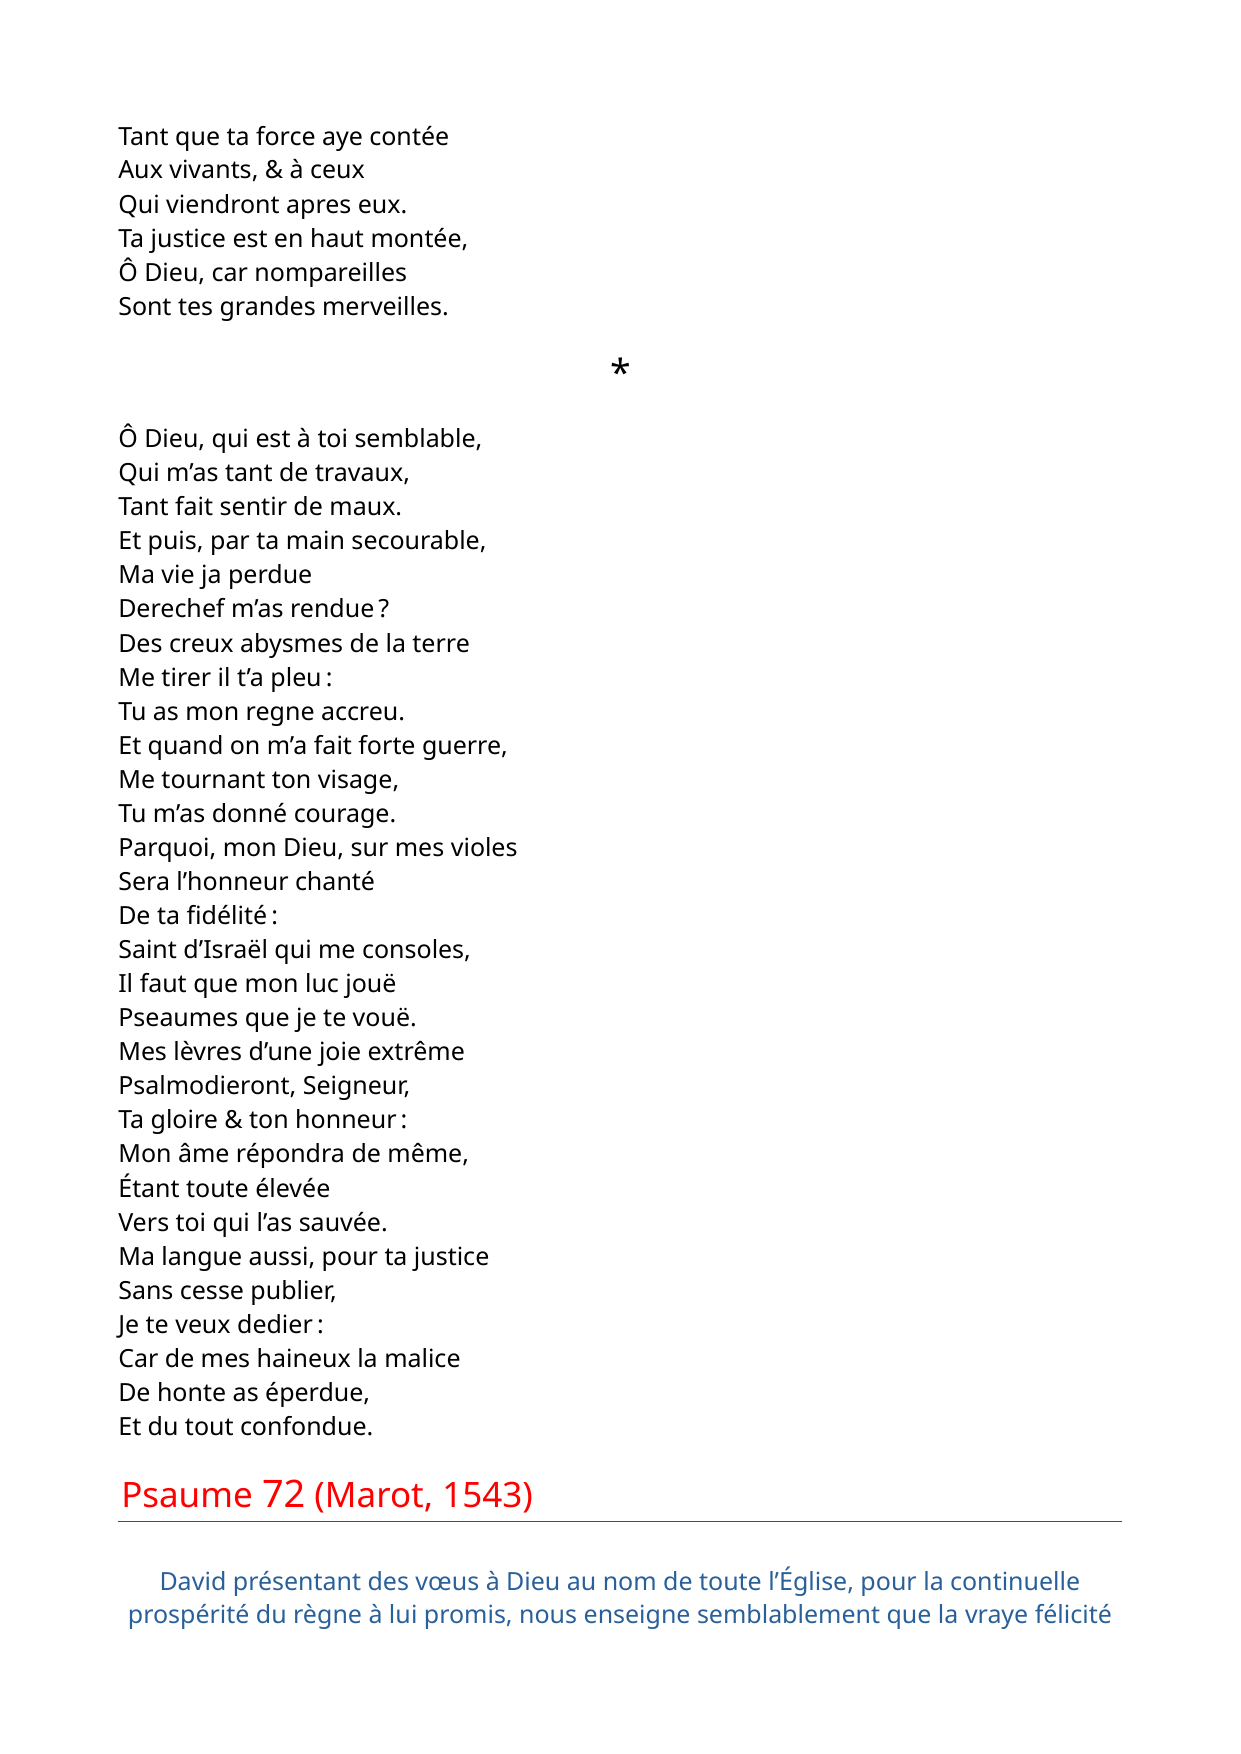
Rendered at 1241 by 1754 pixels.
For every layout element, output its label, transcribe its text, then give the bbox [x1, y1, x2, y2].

text Sans cesse publier, [118, 1272, 1122, 1306]
text Psalmodieront, Seigneur, [118, 1068, 1122, 1102]
text Qui viendront apres eux. [118, 186, 1122, 220]
text Et quand on m’a fait forte guerre, [118, 727, 1122, 761]
text Et du tout confondue. [118, 1409, 1122, 1443]
text Et puis, par ta main secourable, [118, 523, 1122, 557]
text Ô Dieu, qui est à toi semblable, [118, 421, 1122, 455]
text * [118, 346, 1122, 397]
text Vers toi qui l’as sauvée. [118, 1204, 1122, 1238]
text Tant fait sentir de maux. [118, 489, 1122, 523]
text Des creux abysmes de la terre [118, 625, 1122, 659]
text Il faut que mon luc jouë [118, 966, 1122, 1000]
text Ma langue aussi, pour ta justice [118, 1238, 1122, 1272]
text Derechef m’as rendue ? [118, 591, 1122, 625]
text Sont tes grandes merveilles. [118, 288, 1122, 322]
text Me tournant ton visage, [118, 761, 1122, 796]
text Aux vivants, & à ceux [118, 152, 1122, 186]
text Étant toute élevée [118, 1170, 1122, 1204]
text Qui m’as tant de travaux, [118, 455, 1122, 489]
text De honte as éperdue, [118, 1374, 1122, 1409]
text Mon âme répondra de même, [118, 1136, 1122, 1170]
text Sera l’honneur chanté [118, 864, 1122, 898]
text Pseaumes que je te vouë. [118, 1000, 1122, 1034]
text Tu m’as donné courage. [118, 796, 1122, 829]
text Car de mes haineux la malice [118, 1341, 1122, 1374]
text Parquoi, mon Dieu, sur mes violes [118, 829, 1122, 864]
text Ta justice est en haut montée, [118, 220, 1122, 254]
text Tu as mon regne accreu. [118, 693, 1122, 727]
text Ô Dieu, car nompareilles [118, 254, 1122, 288]
text Mes lèvres d’une joie extrême [118, 1034, 1122, 1068]
text De ta fidélité : [118, 898, 1122, 932]
text Tant que ta force aye contée [118, 118, 1122, 152]
subtitle Psaume 72 (Marot, 1543) [118, 1463, 1122, 1521]
text Ma vie ja perdue [118, 557, 1122, 591]
text Ta gloire & ton honneur : [118, 1102, 1122, 1136]
text David présentant des vœus à Dieu au nom de toute l’Église, pour la continuelle prospérité du règne à lui promis, nous enseigne semblablement que la vraye félicité [118, 1563, 1122, 1631]
text Je te veux dedier : [118, 1306, 1122, 1341]
text Saint d’Israël qui me consoles, [118, 932, 1122, 966]
text Me tirer il t’a pleu : [118, 659, 1122, 693]
